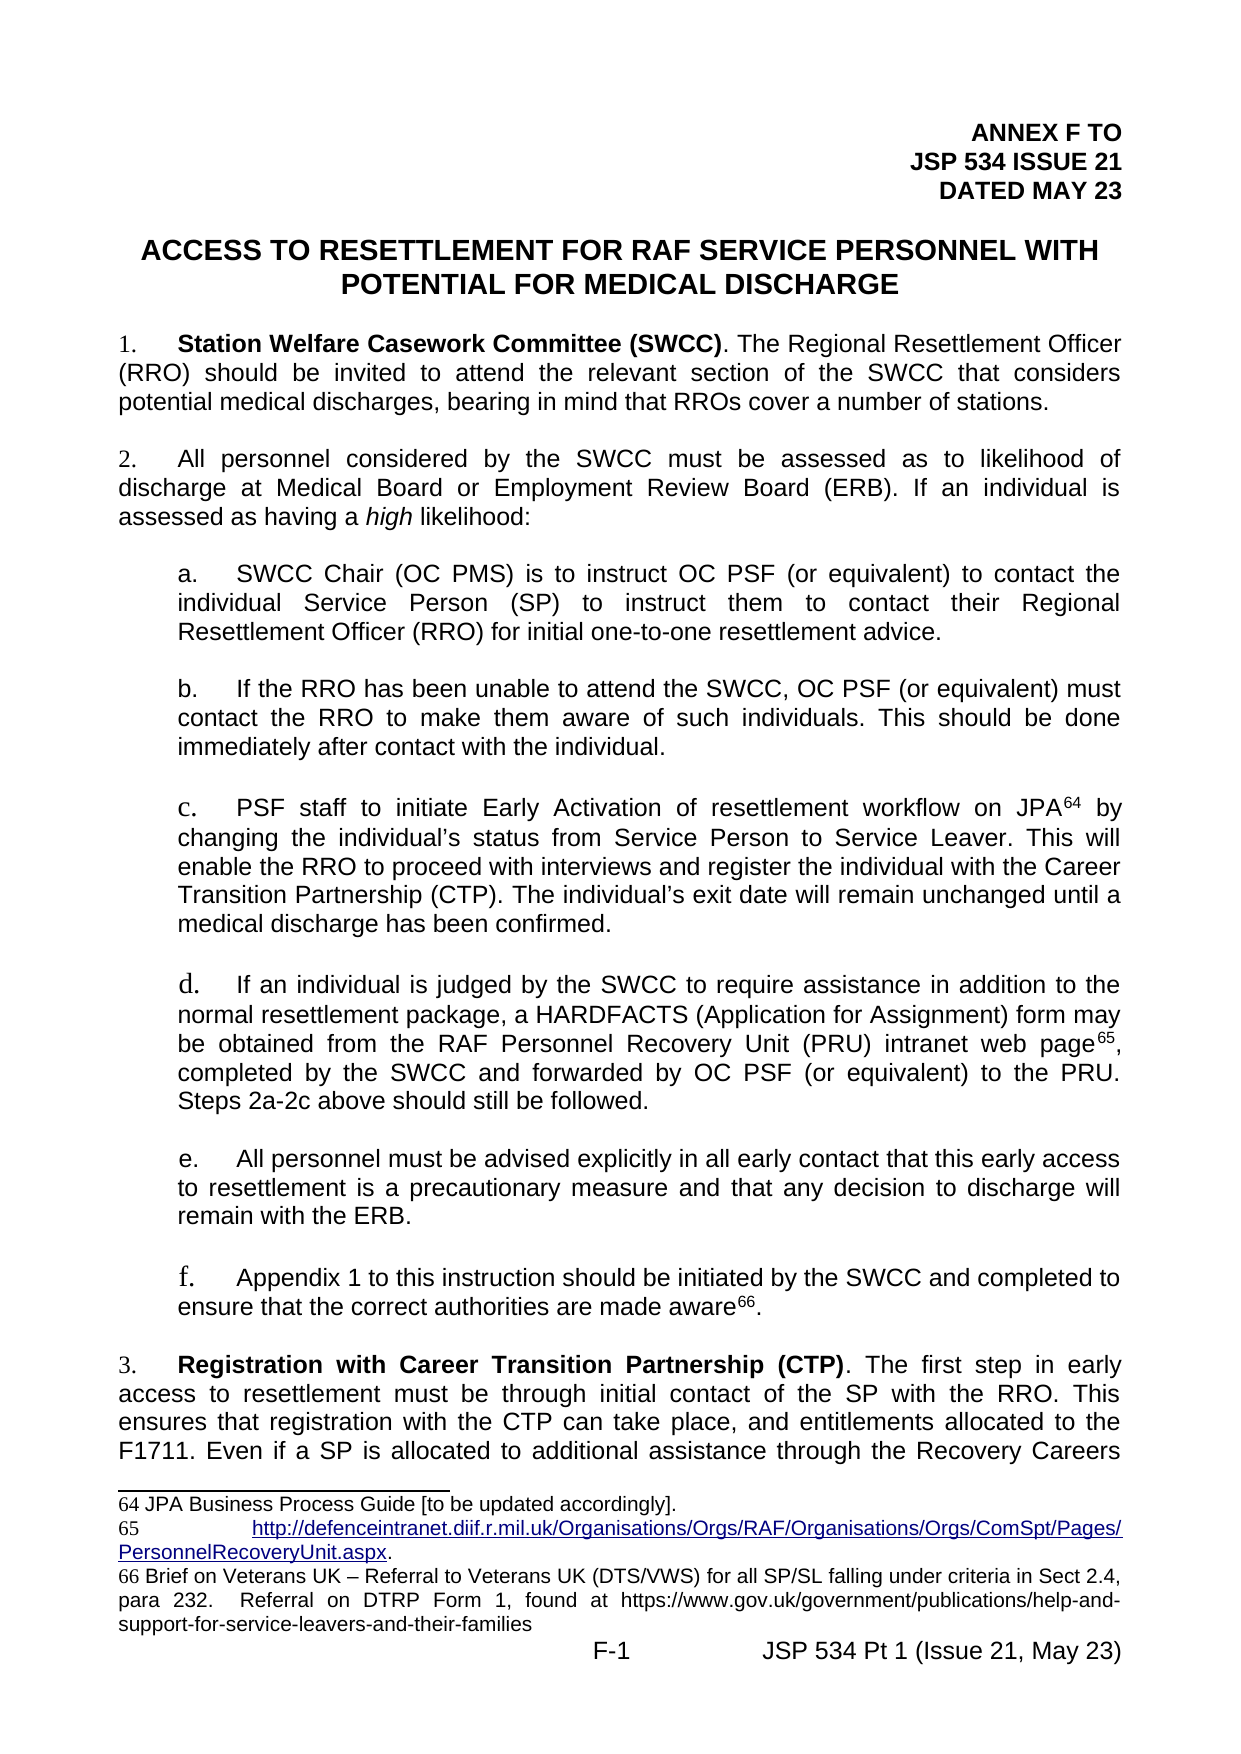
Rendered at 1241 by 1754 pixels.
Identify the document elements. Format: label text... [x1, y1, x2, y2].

text JSP 534 ISSUE 21 [118, 147, 1122, 176]
text ACCESS TO RESETTLEMENT FOR RAF SERVICE PERSONNEL WITH POTENTIAL FOR MEDICAL DISCHARGE [118, 233, 1122, 300]
list SWCC Chair (OC PMS) is to instruct OC PSF (or equivalent) to contact the individual Service Person (SP) to instruct them to contact their Regional Resettlement Officer (RRO) for initial one-to-one resettlement advice. [177, 559, 1122, 645]
list If an individual is judged by the SWCC to require assistance in addition to the normal resettlement package, a HARDFACTS (Application for Assignment) form may be obtained from the RAF Personnel Recovery Unit (PRU) intranet web page, completed by the SWCC and forwarded by OC PSF (or equivalent) to the PRU. Steps 2a-2c above should still be followed. [177, 966, 1122, 1115]
text DATED MAY 23 [118, 176, 1122, 204]
list PSF staff to initiate Early Activation of resettlement workflow on JPA by changing the individual’s status from Service Person to Service Leaver. This will enable the RRO to proceed with interviews and register the individual with the Career Transition Partnership (CTP). The individual’s exit date will remain unchanged until a medical discharge has been confirmed. [177, 789, 1122, 938]
list Registration with Career Transition Partnership (CTP). The first step in early access to resettlement must be through initial contact of the SP with the RRO. This ensures that registration with the CTP can take place, and entitlements allocated to the F1711. Even if a SP is allocated to additional assistance through the Recovery Careers [118, 1350, 1122, 1465]
list If the RRO has been unable to attend the SWCC, OC PSF (or equivalent) must contact the RRO to make them aware of such individuals. This should be done immediately after contact with the individual. [177, 674, 1122, 760]
list All personnel must be advised explicitly in all early contact that this early access to resettlement is a precautionary measure and that any decision to discharge will remain with the ERB. [177, 1144, 1122, 1230]
subtitle ANNEX F TO [118, 118, 1122, 147]
list Appendix 1 to this instruction should be initiated by the SWCC and completed to ensure that the correct authorities are made aware. [177, 1259, 1122, 1321]
list Station Welfare Casework Committee (SWCC). The Regional Resettlement Officer (RRO) should be invited to attend the relevant section of the SWCC that considers potential medical discharges, bearing in mind that RROs cover a number of stations. [118, 329, 1122, 415]
list Brief on Veterans UK – Referral to Veterans UK (DTS/VWS) for all SP/SL falling under criteria in Sect 2.4, para 232. Referral on DTRP Form 1, found at https://www.gov.uk/government/publications/help-and-support-for-service-leavers-and-their-families [118, 1564, 1122, 1636]
list All personnel considered by the SWCC must be assessed as to likelihood of discharge at Medical Board or Employment Review Board (ERB). If an individual is assessed as having a high likelihood: [118, 444, 1122, 530]
list http://defenceintranet.diif.r.mil.uk/Organisations/Orgs/RAF/Organisations/Orgs/ComSpt/Pages/PersonnelRecoveryUnit.aspx. [118, 1516, 1122, 1564]
list JPA Business Process Guide [to be updated accordingly]. [118, 1491, 1122, 1516]
